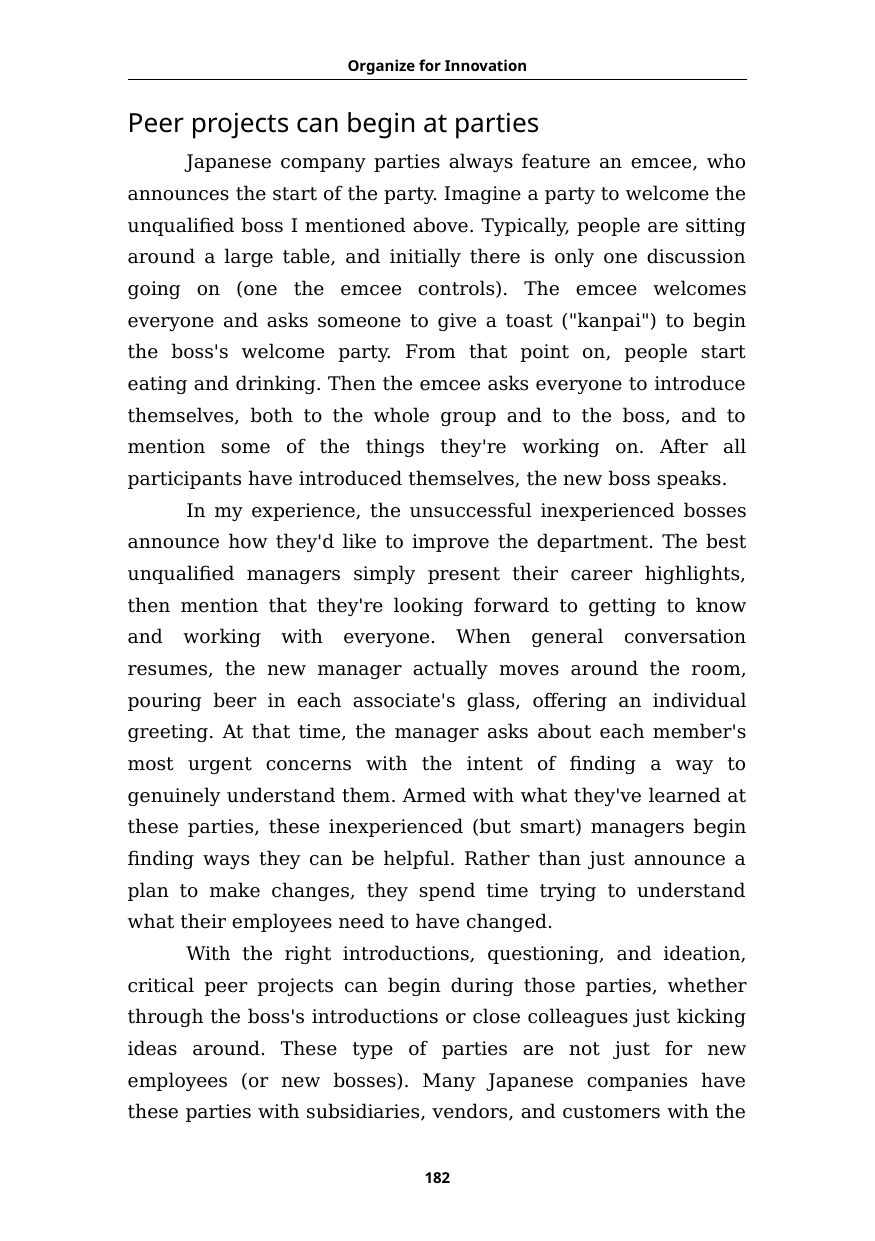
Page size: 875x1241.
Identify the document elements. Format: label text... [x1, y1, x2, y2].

text With the right introductions, questioning, and ideation, critical peer projects can begin during those parties, whether through the boss's introductions or close colleagues just kicking ideas around. These type of parties are not just for new employees (or new bosses). Many Japanese companies have these parties with subsidiaries, vendors, and customers with the [127, 943, 747, 1123]
text Japanese company parties always feature an emcee, who announces the start of the party. Imagine a party to welcome the unqualified boss I mentioned above. Typically, people are sitting around a large table, and initially there is only one discussion going on (one the emcee controls). The emcee welcomes everyone and asks someone to give a toast ("kanpai") to begin the boss's welcome party. From that point on, people start eating and drinking. Then the emcee asks everyone to introduce themselves, both to the whole group and to the boss, and to mention some of the things they're working on. After all participants have introduced themselves, the new boss speaks. [127, 152, 747, 490]
text In my experience, the unsuccessful inexperienced bosses announce how they'd like to improve the department. The best unqualified managers simply present their career highlights, then mention that they're looking forward to getting to know and working with everyone. When general conversation resumes, the new manager actually moves around the room, pouring beer in each associate's glass, offering an individual greeting. At that time, the manager asks about each member's most urgent concerns with the intent of finding a way to genuinely understand them. Armed with what they've learned at these parties, these inexperienced (but smart) managers begin finding ways they can be helpful. Rather than just announce a plan to make changes, they spend time trying to understand what their employees need to have changed. [127, 500, 747, 933]
subtitle Peer projects can begin at parties [127, 109, 747, 139]
